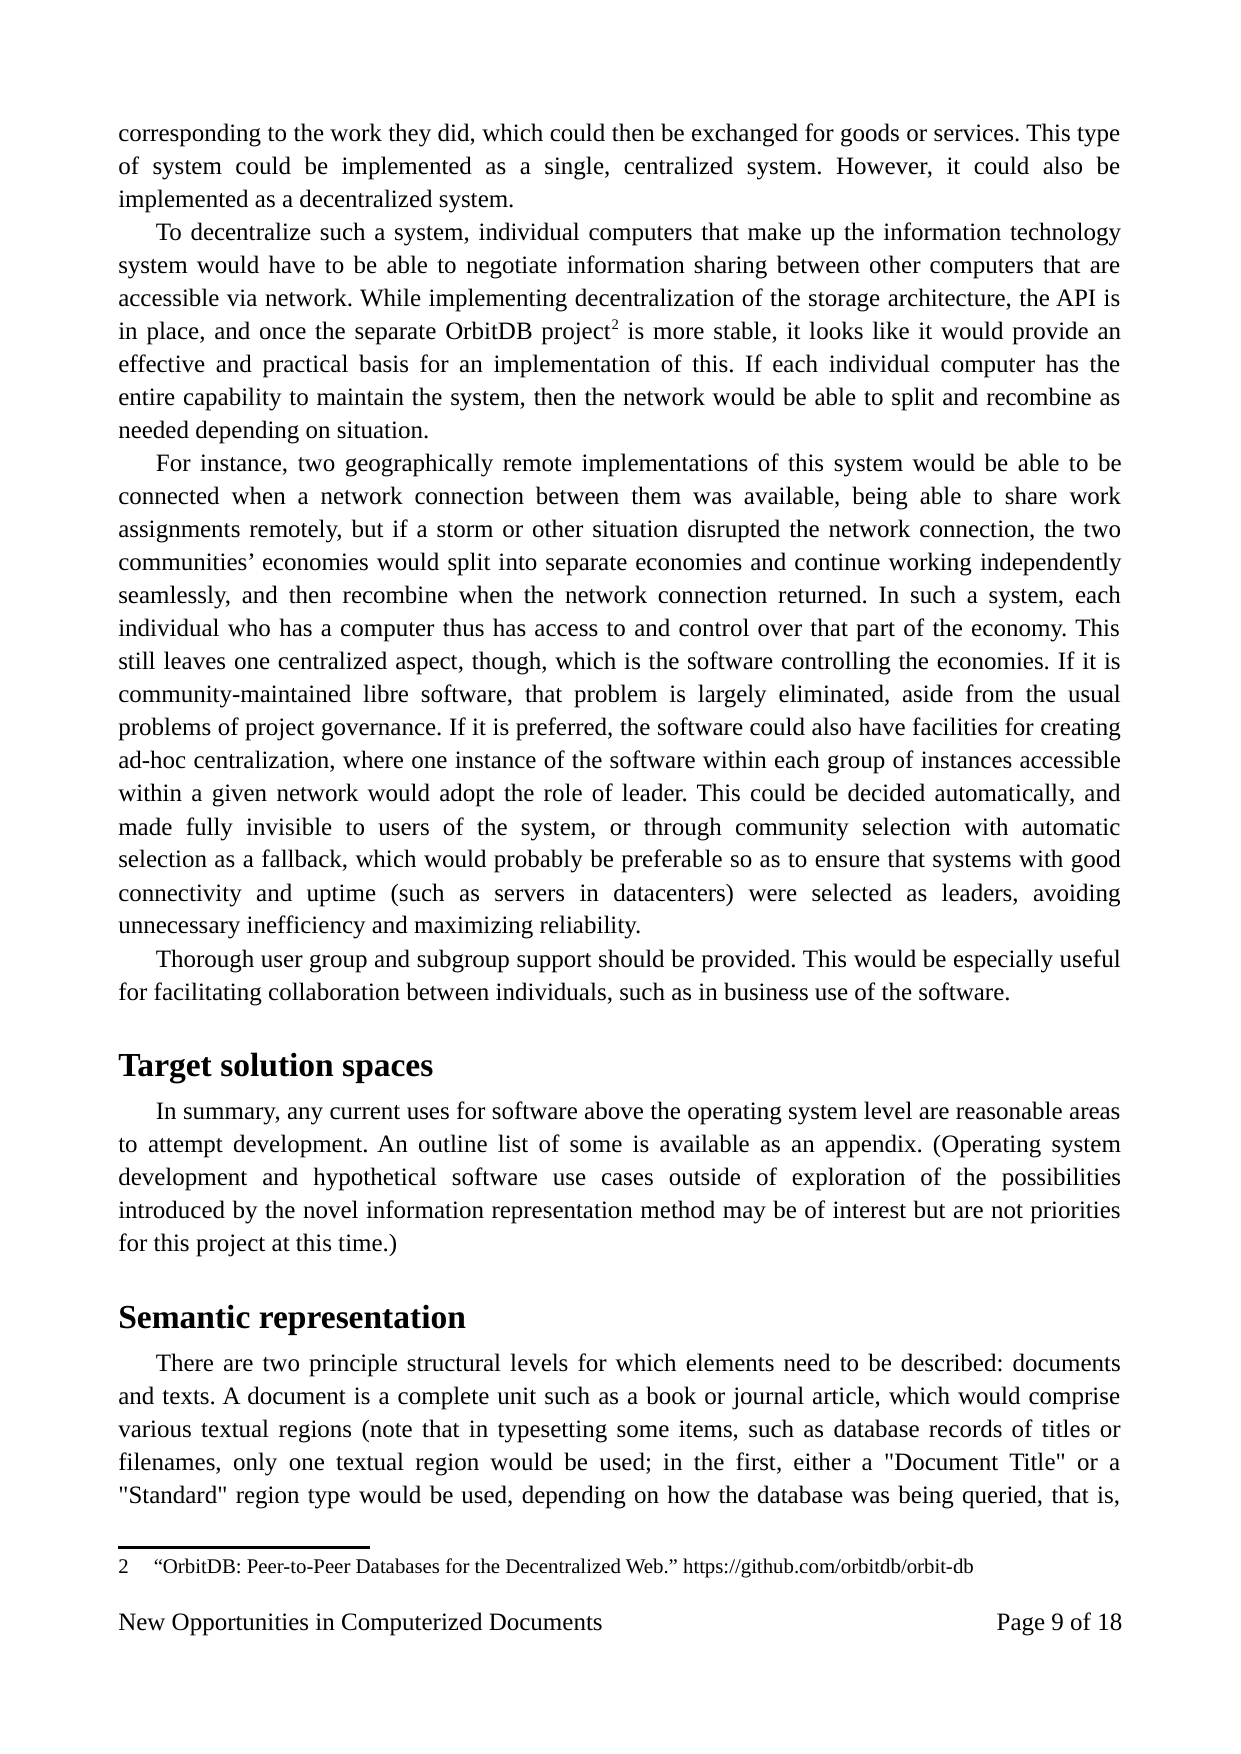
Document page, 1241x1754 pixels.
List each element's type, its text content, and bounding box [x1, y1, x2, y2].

text Thorough user group and subgroup support should be provided. This would be especially useful for facilitating collaboration between individuals, such as in business use of the software. [118, 944, 1122, 1005]
text For instance, two geographically remote implementations of this system would be able to be connected when a network connection between them was available, being able to share work assignments remotely, but if a storm or other situation disrupted the network connection, the two communities’ economies would split into separate economies and continue working independently seamlessly, and then recombine when the network connection returned. In such a system, each individual who has a computer thus has access to and control over that part of the economy. This still leaves one centralized aspect, though, which is the software controlling the economies. If it is community-maintained libre software, that problem is largely eliminated, aside from the usual problems of project governance. If it is preferred, the software could also have facilities for creating ad-hoc centralization, where one instance of the software within each group of instances accessible within a given network would adopt the role of leader. This could be decided automatically, and made fully invisible to users of the system, or through community selection with automatic selection as a fallback, which would probably be preferable so as to ensure that systems with good connectivity and uptime (such as servers in datacenters) were selected as leaders, avoiding unnecessary inefficiency and maximizing reliability. [118, 448, 1122, 939]
text In summary, any current uses for software above the operating system level are reasonable areas to attempt development. An outline list of some is available as an appendix. (Operating system development and hypothetical software use cases outside of exploration of the possibilities introduced by the novel information representation method may be of interest but are not priorities for this project at this time.) [118, 1096, 1122, 1257]
text There are two principle structural levels for which elements need to be described: documents and texts. A document is a complete unit such as a book or journal article, which would comprise various textual regions (note that in typesetting some items, such as database records of titles or filenames, only one textual region would be used; in the first, either a "Document Title" or a "Standard" region type would be used, depending on how the database was being queried, that is, [118, 1348, 1122, 1509]
text corresponding to the work they did, which could then be exchanged for goods or services. This type of system could be implemented as a single, centralized system. However, it could also be implemented as a decentralized system. [118, 118, 1122, 213]
text To decentralize such a system, individual computers that make up the information technology system would have to be able to negotiate information sharing between other computers that are accessible via network. While implementing decentralization of the storage architecture, the API is in place, and once the separate OrbitDB project is more stable, it looks like it would provide an effective and practical basis for an implementation of this. If each individual computer has the entire capability to maintain the system, then the network would be able to split and recombine as needed depending on situation. [118, 217, 1122, 444]
subtitle Semantic representation [118, 1297, 1122, 1335]
subtitle Target solution spaces [118, 1045, 1122, 1084]
text “OrbitDB: Peer-to-Peer Databases for the Decentralized Web.” https://github.com/orbitdb/orbit-db [118, 1553, 1122, 1578]
